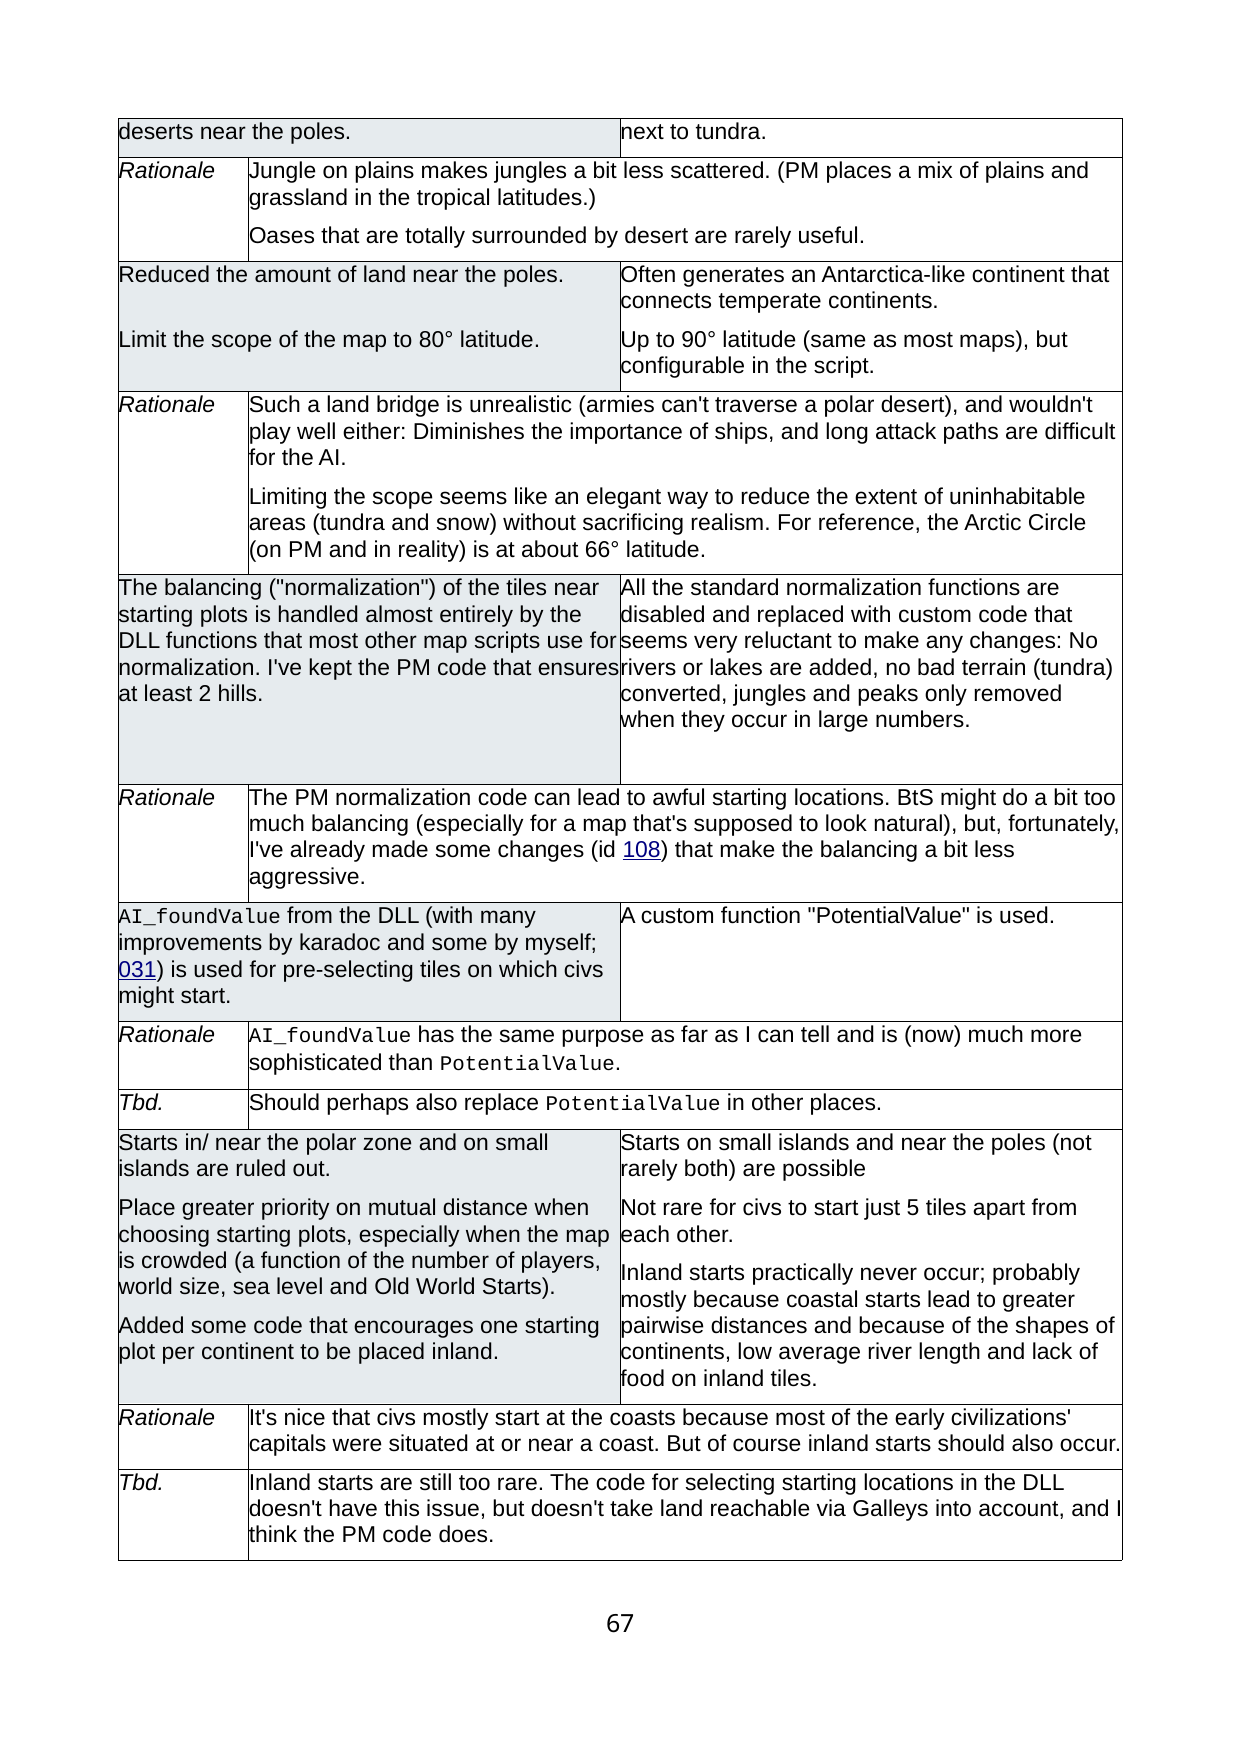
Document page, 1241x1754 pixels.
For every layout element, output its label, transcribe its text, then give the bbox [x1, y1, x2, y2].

table_cell The balancing ("normalization") of the tiles near starting plots is handled almost entirely by the DLL functions that most other map scripts use for normalization. I've kept the PM code that ensures at least 2 hills. [119, 575, 620, 784]
table_cell All the standard normalization functions are disabled and replaced with custom code that seems very reluctant to make any changes: No rivers or lakes are added, no bad terrain (tundra) converted, jungles and peaks only removed when they occur in large numbers. [621, 575, 1122, 784]
table_cell Rationale [119, 785, 248, 902]
table_cell Should perhaps also replace PotentialValue in other places. [249, 1090, 1122, 1129]
table_cell Starts in/ near the polar zone and on small islands are ruled out. Place greater priority on mutual distance when choosing starting plots, especially when the map is crowded (a function of the number of players, world size, sea level and Old World Starts). Added some code that encourages one starting plot per continent to be placed inland. [119, 1130, 620, 1403]
table_cell Jungle on plains makes jungles a bit less scattered. (PM places a mix of plains and grassland in the tropical latitudes.) Oases that are totally surrounded by desert are rarely useful. [249, 158, 1122, 261]
table_cell Starts on small islands and near the poles (not rarely both) are possible Not rare for civs to start just 5 tiles apart from each other. Inland starts practically never occur; probably mostly because coastal starts lead to greater pairwise distances and because of the shapes of continents, low average river length and lack of food on inland tiles. [621, 1130, 1122, 1403]
table_cell Inland starts are still too rare. The code for selecting starting locations in the DLL doesn't have this issue, but doesn't take land reachable via Galleys into account, and I think the PM code does. [249, 1470, 1122, 1560]
table_cell Rationale [119, 392, 248, 574]
table_cell next to tundra. [621, 119, 1122, 157]
table_cell Rationale [119, 1405, 248, 1469]
table_cell The PM normalization code can lead to awful starting locations. BtS might do a bit too much balancing (especially for a map that's supposed to look natural), but, fortunately, I've already made some changes (id 108) that make the balancing a bit less aggressive. [249, 785, 1122, 902]
table_cell It's nice that civs mostly start at the coasts because most of the early civilizations' capitals were situated at or near a coast. But of course inland starts should also occur. [249, 1405, 1122, 1469]
table_cell deserts near the poles. [119, 119, 620, 157]
table_cell AI_foundValue from the DLL (with many improvements by karadoc and some by myself; 031) is used for pre-selecting tiles on which civs might start. [119, 903, 620, 1021]
table_cell Often generates an Antarctica-like continent that connects temperate continents. Up to 90° latitude (same as most maps), but configurable in the script. [621, 262, 1122, 391]
table_cell Tbd. [119, 1090, 248, 1129]
table_cell AI_foundValue has the same purpose as far as I can tell and is (now) much more sophisticated than PotentialValue. [249, 1022, 1122, 1089]
table_cell Rationale [119, 1022, 248, 1089]
table_cell Reduced the amount of land near the poles. Limit the scope of the map to 80° latitude. [119, 262, 620, 391]
table_cell Tbd. [119, 1470, 248, 1560]
table_cell Rationale [119, 158, 248, 261]
table_cell A custom function "PotentialValue" is used. [621, 903, 1122, 1021]
table_cell Such a land bridge is unrealistic (armies can't traverse a polar desert), and wouldn't play well either: Diminishes the importance of ships, and long attack paths are difficult for the AI. Limiting the scope seems like an elegant way to reduce the extent of uninhabitable areas (tundra and snow) without sacrificing realism. For reference, the Arctic Circle (on PM and in reality) is at about 66° latitude. [249, 392, 1122, 574]
